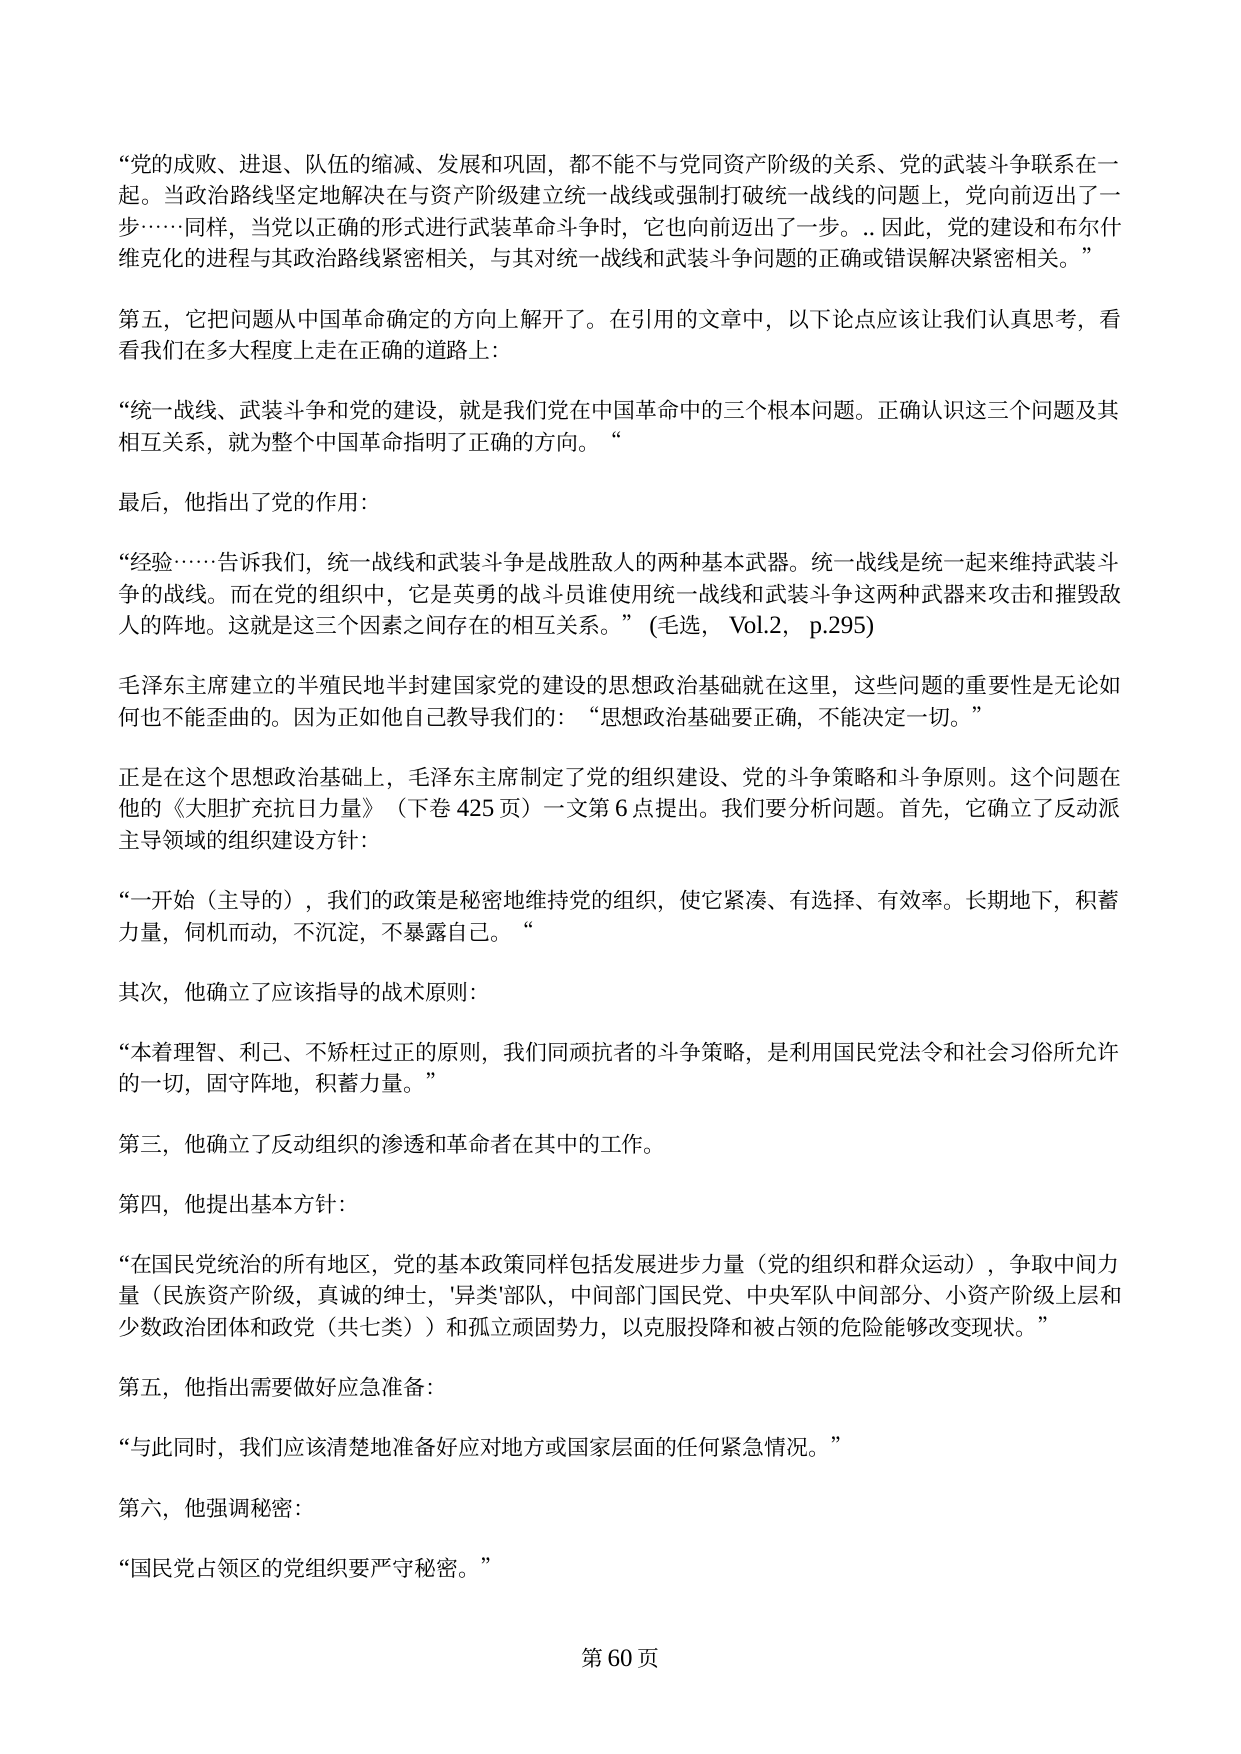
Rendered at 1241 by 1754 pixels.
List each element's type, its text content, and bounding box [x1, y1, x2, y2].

text “国民党占领区的党组织要严守秘密。” [118, 1551, 1122, 1582]
text “党的成败、进退、队伍的缩减、发展和巩固，都不能不与党同资产阶级的关系、党的武装斗争联系在一起。当政治路线坚定地解决在与资产阶级建立统一战线或强制打破统一战线的问题上，党向前迈出了一步……同样，当党以正确的形式进行武装革命斗争时，它也向前迈出了一步。.. 因此，党的建设和布尔什维克化的进程与其政治路线紧密相关，与其对统一战线和武装斗争问题的正确或错误解决紧密相关。” [118, 147, 1122, 273]
text 第五，他指出需要做好应急准备： [118, 1370, 1122, 1402]
text “经验……告诉我们，统一战线和武装斗争是战胜敌人的两种基本武器。统一战线是统一起来维持武装斗争的战线。而在党的组织中，它是英勇的战斗员谁使用统一战线和武装斗争这两种武器来攻击和摧毁敌人的阵地。这就是这三个因素之间存在的相互关系。” (毛选， Vol.2， p.295) [118, 545, 1122, 640]
text 第四，他提出基本方针： [118, 1187, 1122, 1218]
text “本着理智、利己、不矫枉过正的原则，我们同顽抗者的斗争策略，是利用国民党法令和社会习俗所允许的一切，固守阵地，积蓄力量。” [118, 1035, 1122, 1098]
text 最后，他指出了党的作用： [118, 485, 1122, 517]
text 第三，他确立了反动组织的渗透和革命者在其中的工作。 [118, 1127, 1122, 1158]
text 毛泽东主席建立的半殖民地半封建国家党的建设的思想政治基础就在这里，这些问题的重要性是无论如何也不能歪曲的。因为正如他自己教导我们的：“思想政治基础要正确，不能决定一切。” [118, 668, 1122, 731]
text “与此同时，我们应该清楚地准备好应对地方或国家层面的任何紧急情况。” [118, 1431, 1122, 1462]
text 第五，它把问题从中国革命确定的方向上解开了。在引用的文章中，以下论点应该让我们认真思考，看看我们在多大程度上走在正确的道路上： [118, 302, 1122, 365]
text “在国民党统治的所有地区，党的基本政策同样包括发展进步力量（党的组织和群众运动），争取中间力量（民族资产阶级，真诚的绅士，'异类'部队，中间部门国民党、中央军队中间部分、小资产阶级上层和少数政治团体和政党（共七类））和孤立顽固势力，以克服投降和被占领的危险能够改变现状。” [118, 1247, 1122, 1342]
text “一开始（主导的），我们的政策是秘密地维持党的组织，使它紧凑、有选择、有效率。长期地下，积蓄力量，伺机而动，不沉淀，不暴露自己。“ [118, 883, 1122, 946]
text “统一战线、武装斗争和党的建设，就是我们党在中国革命中的三个根本问题。正确认识这三个问题及其相互关系，就为整个中国革命指明了正确的方向。“ [118, 393, 1122, 456]
text 其次，他确立了应该指导的战术原则： [118, 975, 1122, 1006]
text 第六，他强调秘密： [118, 1491, 1122, 1522]
text 正是在这个思想政治基础上，毛泽东主席制定了党的组织建设、党的斗争策略和斗争原则。这个问题在他的《大胆扩充抗日力量》（下卷425页）一文第6点提出。我们要分析问题。首先，它确立了反动派主导领域的组织建设方针： [118, 760, 1122, 854]
